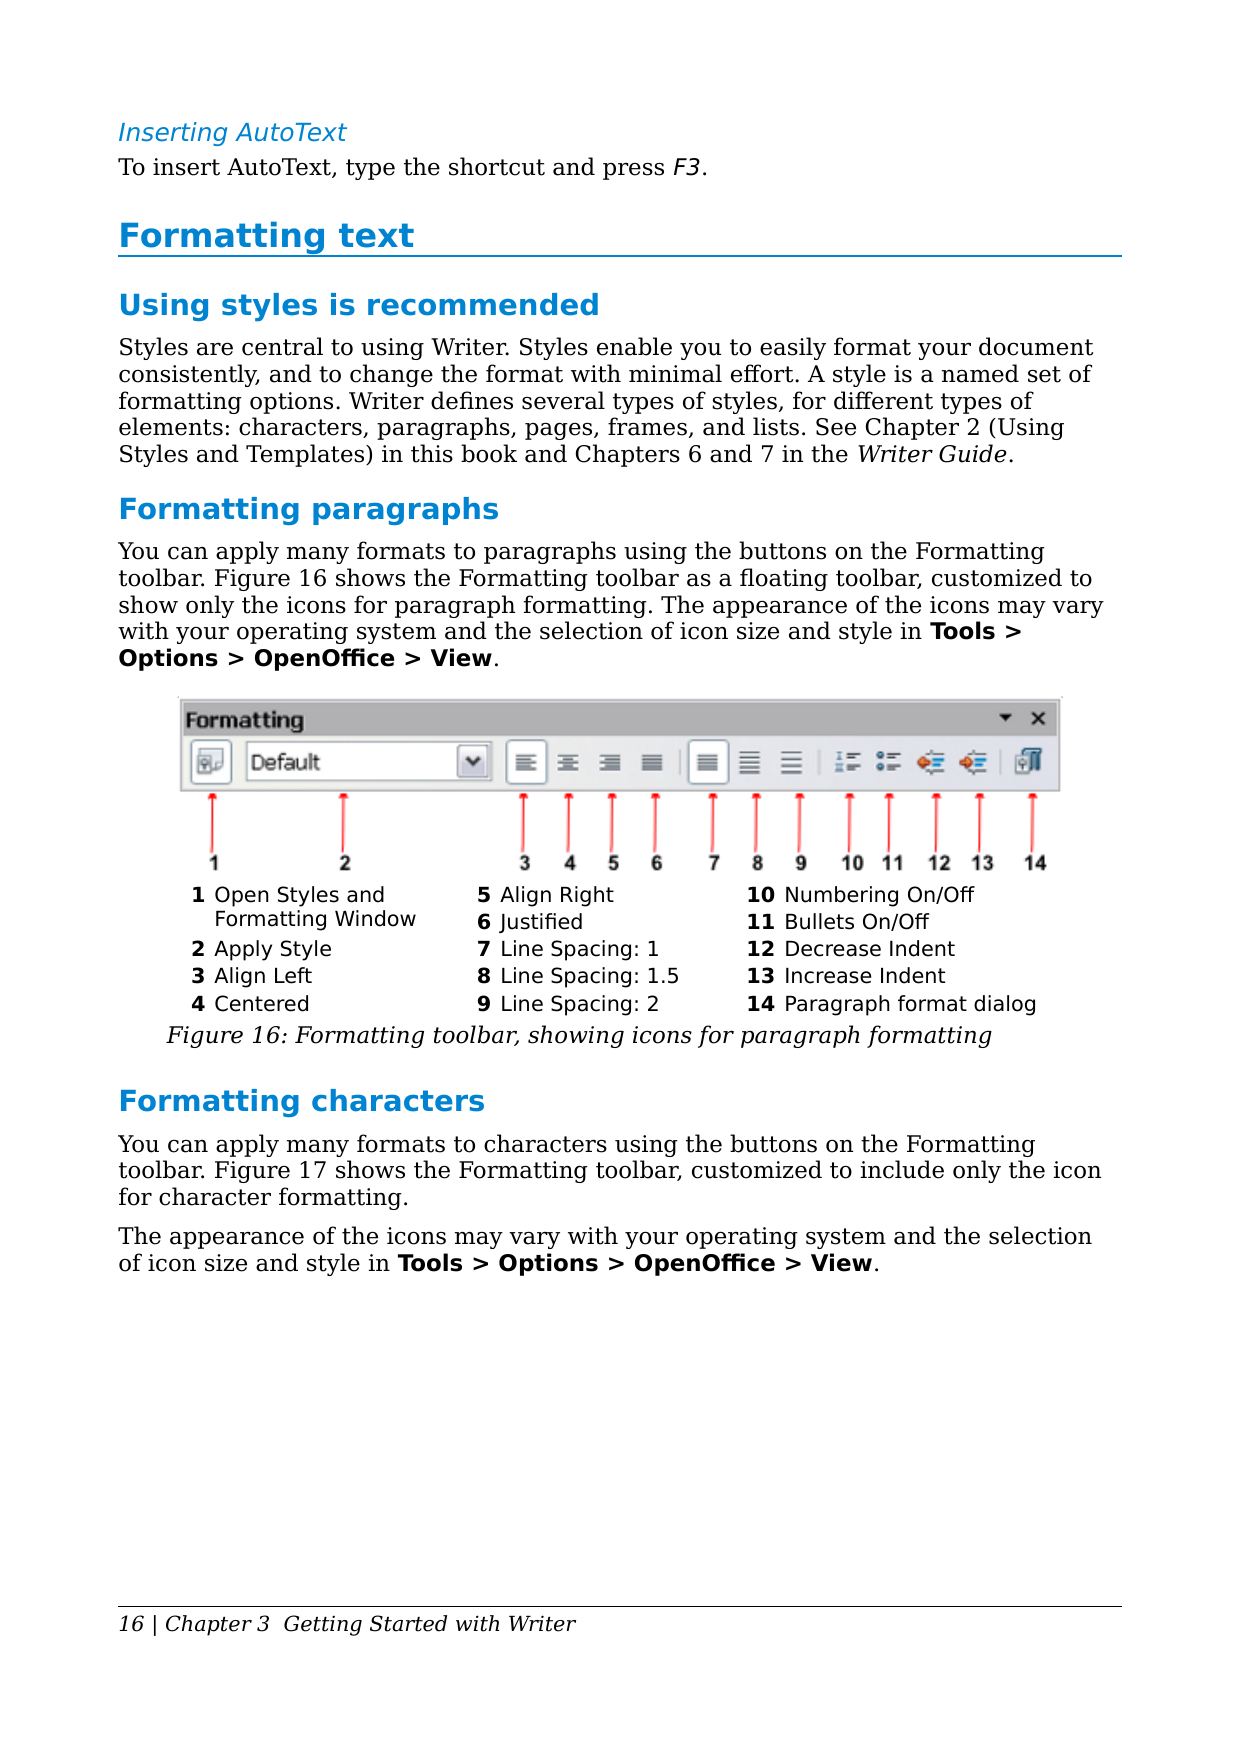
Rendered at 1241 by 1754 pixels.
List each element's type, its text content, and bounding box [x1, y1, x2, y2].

text Styles are central to using Writer. Styles enable you to easily format your document consistently, and to change the format with minimal effort. A style is a named set of formatting options. Writer defines several types of styles, for different types of elements: characters, paragraphs, pages, frames, and lists. See Chapter 2 (Using Styles and Templates) in this book and Chapters 6 and 7 in the Writer Guide. [118, 334, 1122, 468]
table_cell Justified [494, 907, 723, 934]
table_cell Align Left [208, 962, 456, 989]
text The appearance of the icons may vary with your operating system and the selection of icon size and style in Tools > Options > OpenOffice > View. [118, 1223, 1122, 1277]
table_cell 12 [723, 934, 778, 962]
table_cell Centered [208, 989, 456, 1016]
table_cell 11 [723, 907, 778, 934]
text To insert AutoText, type the shortcut and press F3. [118, 154, 1122, 180]
table_cell [170, 907, 208, 934]
table_cell Decrease Indent [778, 934, 1071, 962]
table_header 1 [170, 880, 208, 907]
table_cell Line Spacing: 2 [494, 989, 723, 1016]
text Figure 16: Formatting toolbar, showing icons for paragraph formatting [167, 1022, 1074, 1049]
table_cell Paragraph format dialog [778, 989, 1071, 1016]
table_header 10 [723, 880, 778, 907]
table_cell Apply Style [208, 934, 456, 962]
subtitle Formatting text [118, 217, 1122, 255]
table_cell 8 [456, 962, 494, 989]
table_cell Increase Indent [778, 962, 1071, 989]
table_cell Bullets On/Off [778, 907, 1071, 934]
table_header 5 [456, 880, 494, 907]
subtitle Using styles is recommended [118, 288, 1122, 322]
table_cell 2 [170, 934, 208, 962]
table_cell 4 [170, 989, 208, 1016]
table_cell Line Spacing: 1.5 [494, 962, 723, 989]
text You can apply many formats to characters using the buttons on the Formatting toolbar. Figure 17 shows the Formatting toolbar, customized to include only the icon for character formatting. [118, 1131, 1122, 1211]
table_header Numbering On/Off [778, 880, 1071, 907]
picture [177, 696, 1064, 874]
text You can apply many formats to paragraphs using the buttons on the Formatting toolbar. Figure 16 shows the Formatting toolbar as a floating toolbar, customized to show only the icons for paragraph formatting. The appearance of the icons may vary with your operating system and the selection of icon size and style in Tools > Options > OpenOffice > View. [118, 538, 1122, 672]
table_cell 3 [170, 962, 208, 989]
table_cell 9 [456, 989, 494, 1016]
table_cell 14 [723, 989, 778, 1016]
subtitle Formatting characters [118, 1085, 1122, 1119]
table_cell 7 [456, 934, 494, 962]
subtitle Formatting paragraphs [118, 492, 1122, 526]
table_header Open Styles and Formatting Window [208, 880, 456, 934]
table_cell Line Spacing: 1 [494, 934, 723, 962]
table_cell 6 [456, 907, 494, 934]
table_cell 13 [723, 962, 778, 989]
subtitle Inserting AutoText [118, 118, 1122, 147]
table_header Align Right [494, 880, 723, 907]
